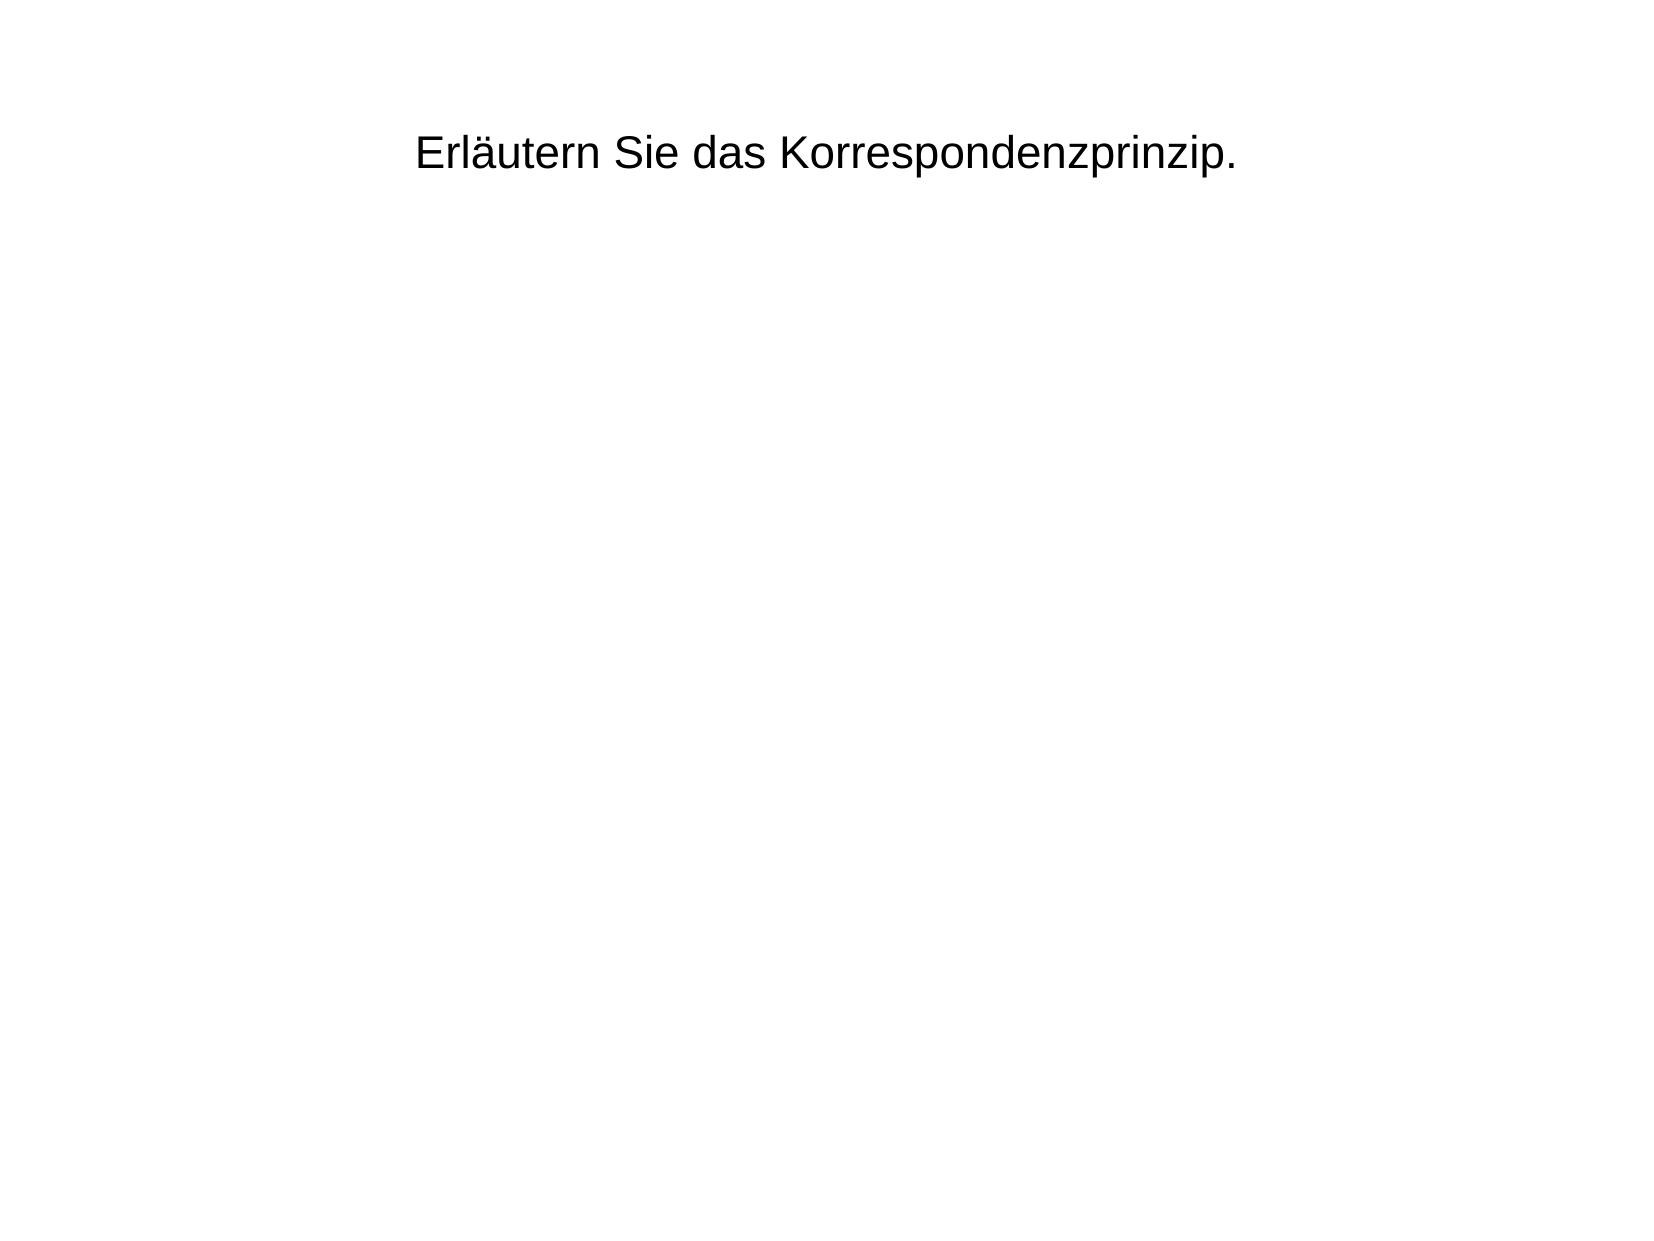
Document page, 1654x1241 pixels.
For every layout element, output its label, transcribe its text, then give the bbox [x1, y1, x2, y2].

title Erläutern Sie das Korrespondenzprinzip. [82, 49, 1571, 257]
